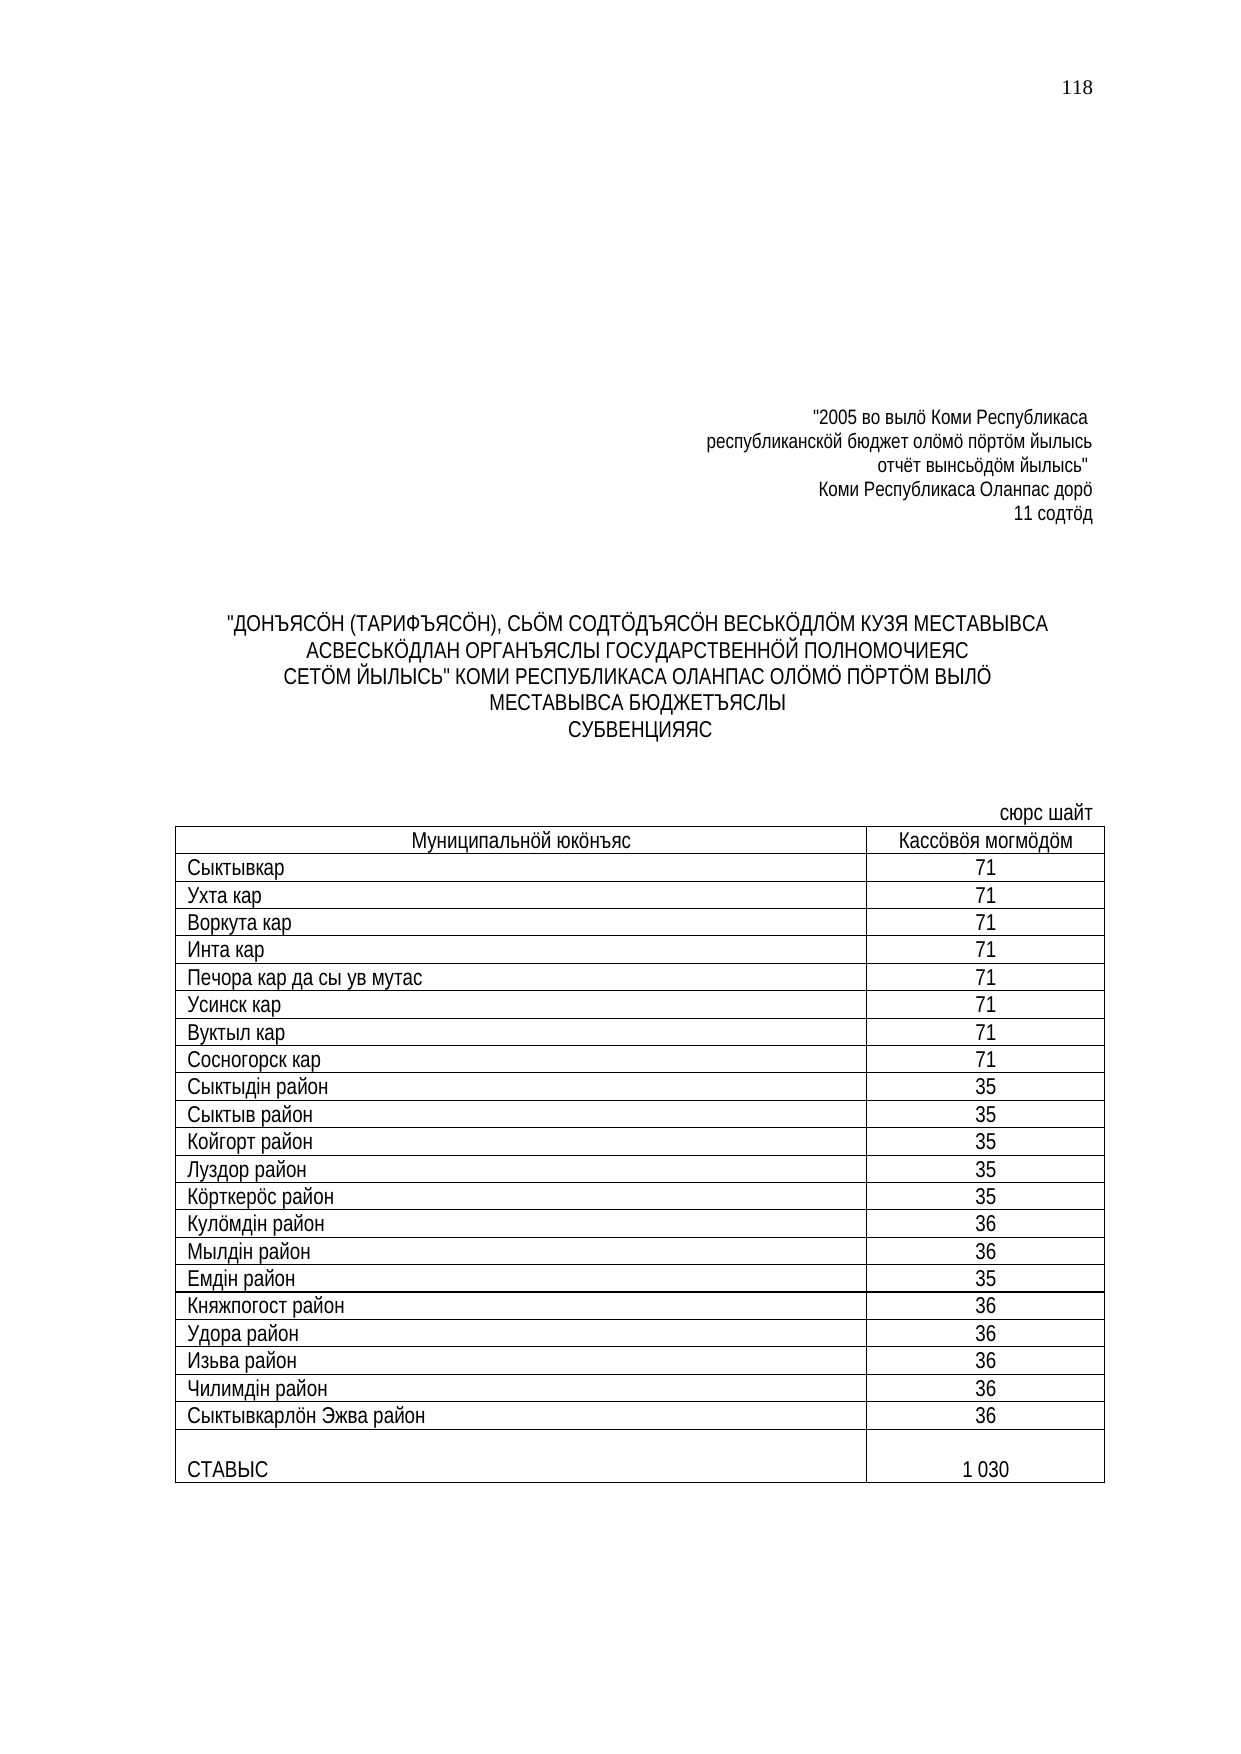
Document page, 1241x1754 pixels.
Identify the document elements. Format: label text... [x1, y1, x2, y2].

table_cell Княжпогост район [176, 1293, 866, 1319]
table_cell Сыктывкарлöн Эжва район [176, 1402, 866, 1428]
table_cell 36 [867, 1238, 1104, 1264]
text Коми Республикаса Оланпас дорö [187, 476, 1093, 500]
table_cell 71 [867, 936, 1104, 963]
table_cell 71 [867, 854, 1104, 881]
table_cell Сыктыдiн район [176, 1073, 866, 1100]
text республиканскöй бюджет олöмö пöртöм йылысь [187, 428, 1093, 452]
table_cell 36 [867, 1375, 1104, 1401]
text МЕСТАВЫВСА БЮДЖЕТЪЯСЛЫ [187, 689, 1093, 716]
table_cell 71 [867, 964, 1104, 990]
table_cell Мылдiн район [176, 1238, 866, 1264]
table_cell Луздор район [176, 1156, 866, 1182]
table_cell Изьва район [176, 1347, 866, 1374]
table_cell 36 [867, 1293, 1104, 1319]
table_cell Койгорт район [176, 1128, 866, 1154]
table_cell Чилимдiн район [176, 1375, 866, 1401]
table_cell 1 030 [867, 1430, 1104, 1482]
table_cell Усинск кар [176, 991, 866, 1017]
table_cell Ухта кар [176, 882, 866, 908]
table_cell 71 [867, 991, 1104, 1017]
text 11 содтöд [187, 500, 1093, 524]
table_cell Сыктыв район [176, 1101, 866, 1127]
table_cell 36 [867, 1347, 1104, 1374]
table_header Кассöвöя могмöдöм [867, 827, 1104, 853]
text сюрс шайт [187, 799, 1093, 826]
text АСВЕСЬКÖДЛАН ОРГАНЪЯСЛЫ ГОСУДАРСТВЕННÖЙ ПОЛНОМОЧИЕЯС [187, 637, 1093, 663]
table_cell Сосногорск кар [176, 1046, 866, 1072]
table_cell 71 [867, 1019, 1104, 1045]
table_cell Печора кар да сы ув мутас [176, 964, 866, 990]
table_cell 36 [867, 1402, 1104, 1428]
table_cell Сыктывкар [176, 854, 866, 881]
table_cell Кулöмдiн район [176, 1210, 866, 1237]
table_cell Инта кар [176, 936, 866, 963]
table_cell Воркута кар [176, 909, 866, 935]
table_cell 35 [867, 1073, 1104, 1100]
table_cell Кöрткерöс район [176, 1183, 866, 1209]
table_header Муниципальнöй юкöнъяс [176, 827, 866, 853]
table_cell 35 [867, 1265, 1104, 1291]
table_cell 71 [867, 1046, 1104, 1072]
table_cell 36 [867, 1320, 1104, 1346]
table_cell 35 [867, 1156, 1104, 1182]
text отчёт вынсьöдöм йылысь" [187, 452, 1093, 476]
table_cell СТАВЫС [176, 1430, 866, 1482]
table_cell 71 [867, 882, 1104, 908]
table_cell Удора район [176, 1320, 866, 1346]
text СЕТÖМ ЙЫЛЫСЬ" КОМИ РЕСПУБЛИКАСА ОЛАНПАС ОЛÖМÖ ПÖРТÖМ ВЫЛÖ [187, 663, 1093, 689]
table_cell 71 [867, 909, 1104, 935]
text "2005 во вылö Коми Республикаса [187, 404, 1093, 428]
table_cell 36 [867, 1210, 1104, 1237]
text "ДОНЪЯСÖН (ТАРИФЪЯСÖН), СЬÖМ СОДТÖДЪЯСÖН ВЕСЬКÖДЛÖМ КУЗЯ МЕСТАВЫВСА [187, 610, 1093, 637]
table_cell Вуктыл кар [176, 1019, 866, 1045]
table_cell 35 [867, 1101, 1104, 1127]
table_cell 35 [867, 1183, 1104, 1209]
table_cell Емдiн район [176, 1265, 866, 1291]
table_cell 35 [867, 1128, 1104, 1154]
text СУБВЕНЦИЯЯС [187, 716, 1093, 742]
